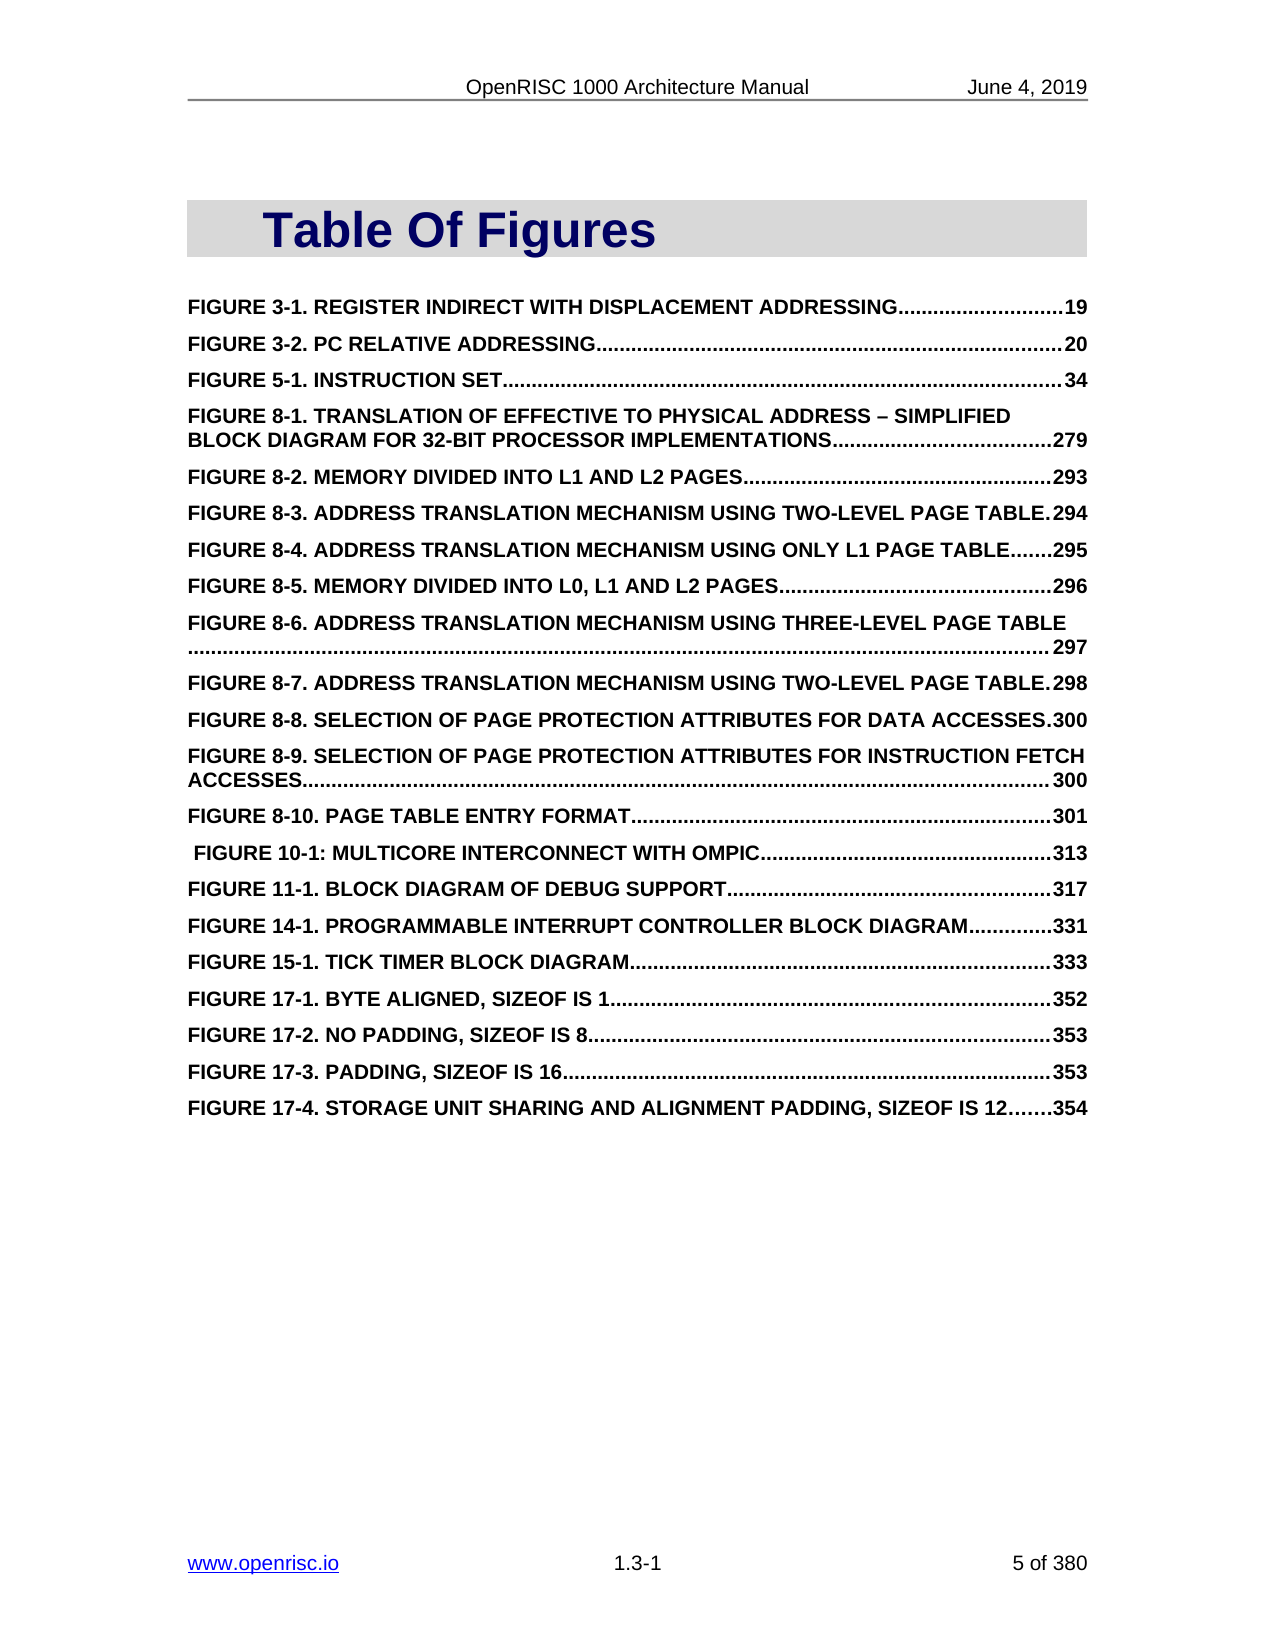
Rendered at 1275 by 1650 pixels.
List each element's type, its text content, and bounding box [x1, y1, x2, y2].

text Figure 8-3. Address Translation Mechanism using Two-Level Page Table 294 [187, 501, 1087, 525]
text Figure 8-2. Memory Divided Into L1 and L2 pages 293 [187, 465, 1087, 489]
subtitle Table Of Figures [187, 200, 1087, 257]
text Figure 17-3. Padding, sizeof is 16 353 [187, 1059, 1087, 1083]
text Figure 14-1. Programmable Interrupt Controller Block Diagram 331 [187, 914, 1087, 938]
text Figure 3-2. PC Relative Addressing 20 [187, 331, 1087, 355]
text Figure 3-1. Register Indirect with Displacement Addressing 19 [187, 295, 1087, 319]
text Figure 8-1. Translation of Effective to Physical Address – Simplified block diagram for 32-bit processor implementations 279 [187, 404, 1087, 452]
text Figure 8-7. Address Translation Mechanism using Two-Level Page Table 298 [187, 671, 1087, 695]
text Figure 17-1. Byte aligned, sizeof is 1 352 [187, 987, 1087, 1011]
text Figure 8-5. Memory Divided Into L0, L1 and L2 pages 296 [187, 574, 1087, 598]
text Figure 8-8. Selection of Page Protection Attributes for Data Accesses 300 [187, 707, 1087, 731]
text Figure 8-10. Page Table Entry Format 301 [187, 804, 1087, 828]
text Figure 8-9. Selection of Page Protection Attributes for Instruction Fetch Accesses 300 [187, 744, 1087, 792]
text Figure 17-2. No padding, sizeof is 8 353 [187, 1023, 1087, 1047]
text Figure 8-4. Address Translation Mechanism using only L1 Page Table 295 [187, 538, 1087, 562]
text Figure 5-1. Instruction Set 34 [187, 368, 1087, 392]
text Figure 8-6. Address Translation Mechanism using Three-Level Page Table 297 [187, 611, 1087, 658]
text Figure 15-1. Tick Timer Block Diagram 333 [187, 950, 1087, 974]
text Figure 17-4. Storage unit sharing and alignment padding, sizeof is 12 354 [187, 1096, 1087, 1120]
text Figure 10-1: Multicore Interconnect with OMPIC 313 [187, 841, 1087, 865]
text Figure 11-1. Block Diagram of Debug Support 317 [187, 877, 1087, 901]
